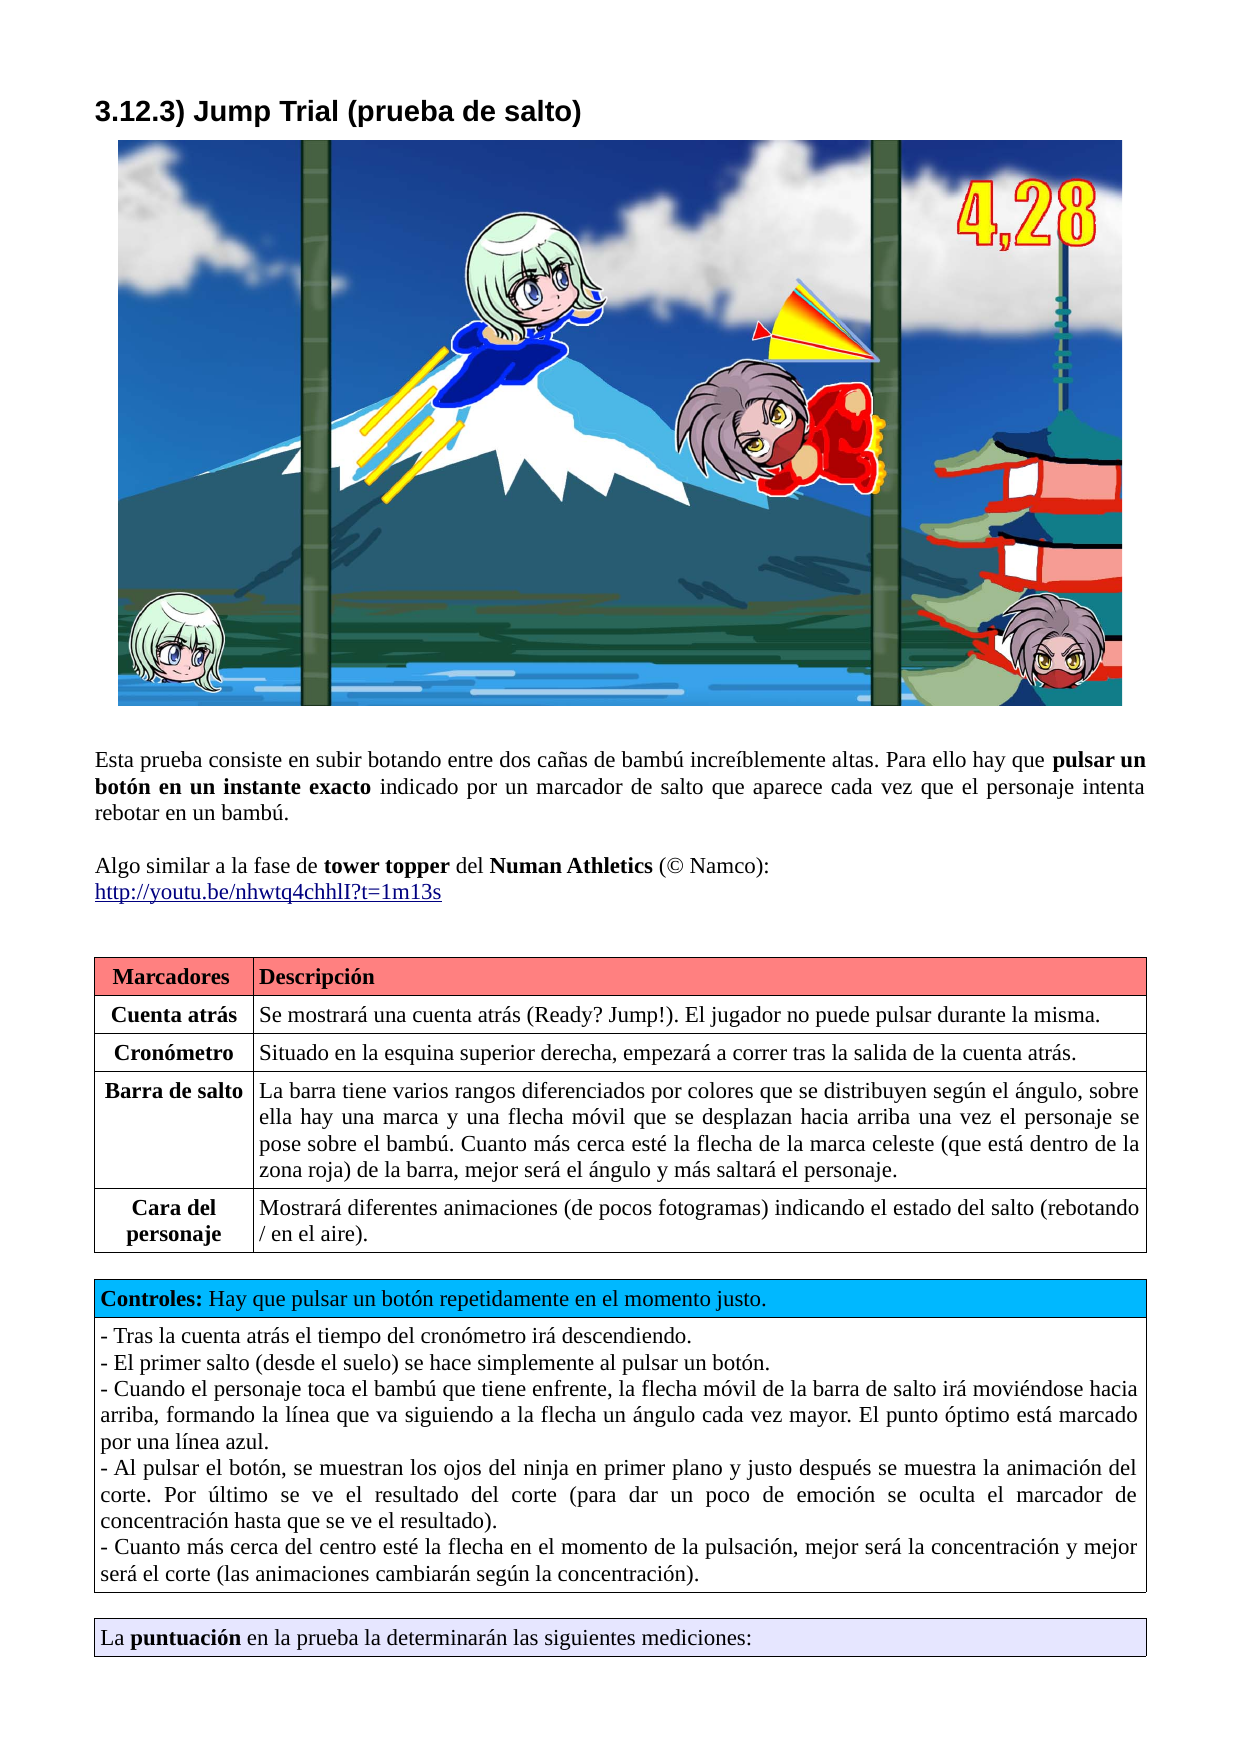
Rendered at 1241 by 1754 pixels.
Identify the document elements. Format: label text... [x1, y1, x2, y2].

table_header La puntuación en la prueba la determinarán las siguientes mediciones: [95, 1619, 1146, 1656]
subtitle 3.12.3) Jump Trial (prueba de salto) [94, 94, 1146, 128]
text http://youtu.be/nhwtq4chhlI?t=1m13s [94, 878, 1146, 904]
text Esta prueba consiste en subir botando entre dos cañas de bambú increíblemente altas. Para ello hay que pulsar un botón en un instante exacto indicado por un marcador de salto que aparece cada vez que el personaje intenta rebotar en un bambú. [94, 746, 1146, 826]
table_cell Cara del personaje [95, 1189, 253, 1252]
table_cell Barra de salto [95, 1072, 253, 1188]
table_cell Situado en la esquina superior derecha, empezará a correr tras la salida de la cuenta atrás. [254, 1034, 1146, 1071]
table_cell Mostrará diferentes animaciones (de pocos fotogramas) indicando el estado del salto (rebotando / en el aire). [254, 1189, 1146, 1252]
picture [118, 140, 1123, 706]
table_cell Cuenta atrás [95, 996, 253, 1033]
table_cell La barra tiene varios rangos diferenciados por colores que se distribuyen según el ángulo, sobre ella hay una marca y una flecha móvil que se desplazan hacia arriba una vez el personaje se pose sobre el bambú. Cuanto más cerca esté la flecha de la marca celeste (que está dentro de la zona roja) de la barra, mejor será el ángulo y más saltará el personaje. [254, 1072, 1146, 1188]
table_cell Se mostrará una cuenta atrás (Ready? Jump!). El jugador no puede pulsar durante la misma. [254, 996, 1146, 1033]
text Algo similar a la fase de tower topper del Numan Athletics (© Namco): [94, 852, 1146, 878]
table_header Marcadores [95, 958, 253, 995]
table_header Controles: Hay que pulsar un botón repetidamente en el momento justo. [95, 1280, 1146, 1317]
table_cell Cronómetro [95, 1034, 253, 1071]
table_cell - Tras la cuenta atrás el tiempo del cronómetro irá descendiendo. - El primer salto (desde el suelo) se hace simplemente al pulsar un botón. - Cuando el personaje toca el bambú que tiene enfrente, la flecha móvil de la barra de salto irá moviéndose hacia arriba, formando la línea que va siguiendo a la flecha un ángulo cada vez mayor. El punto óptimo está marcado por una línea azul. - Al pulsar el botón, se muestran los ojos del ninja en primer plano y justo después se muestra la animación del corte. Por último se ve el resultado del corte (para dar un poco de emoción se oculta el marcador de concentración hasta que se ve el resultado). - Cuanto más cerca del centro esté la flecha en el momento de la pulsación, mejor será la concentración y mejor será el corte (las animaciones cambiarán según la concentración). [95, 1318, 1146, 1592]
table_header Descripción [254, 958, 1146, 995]
